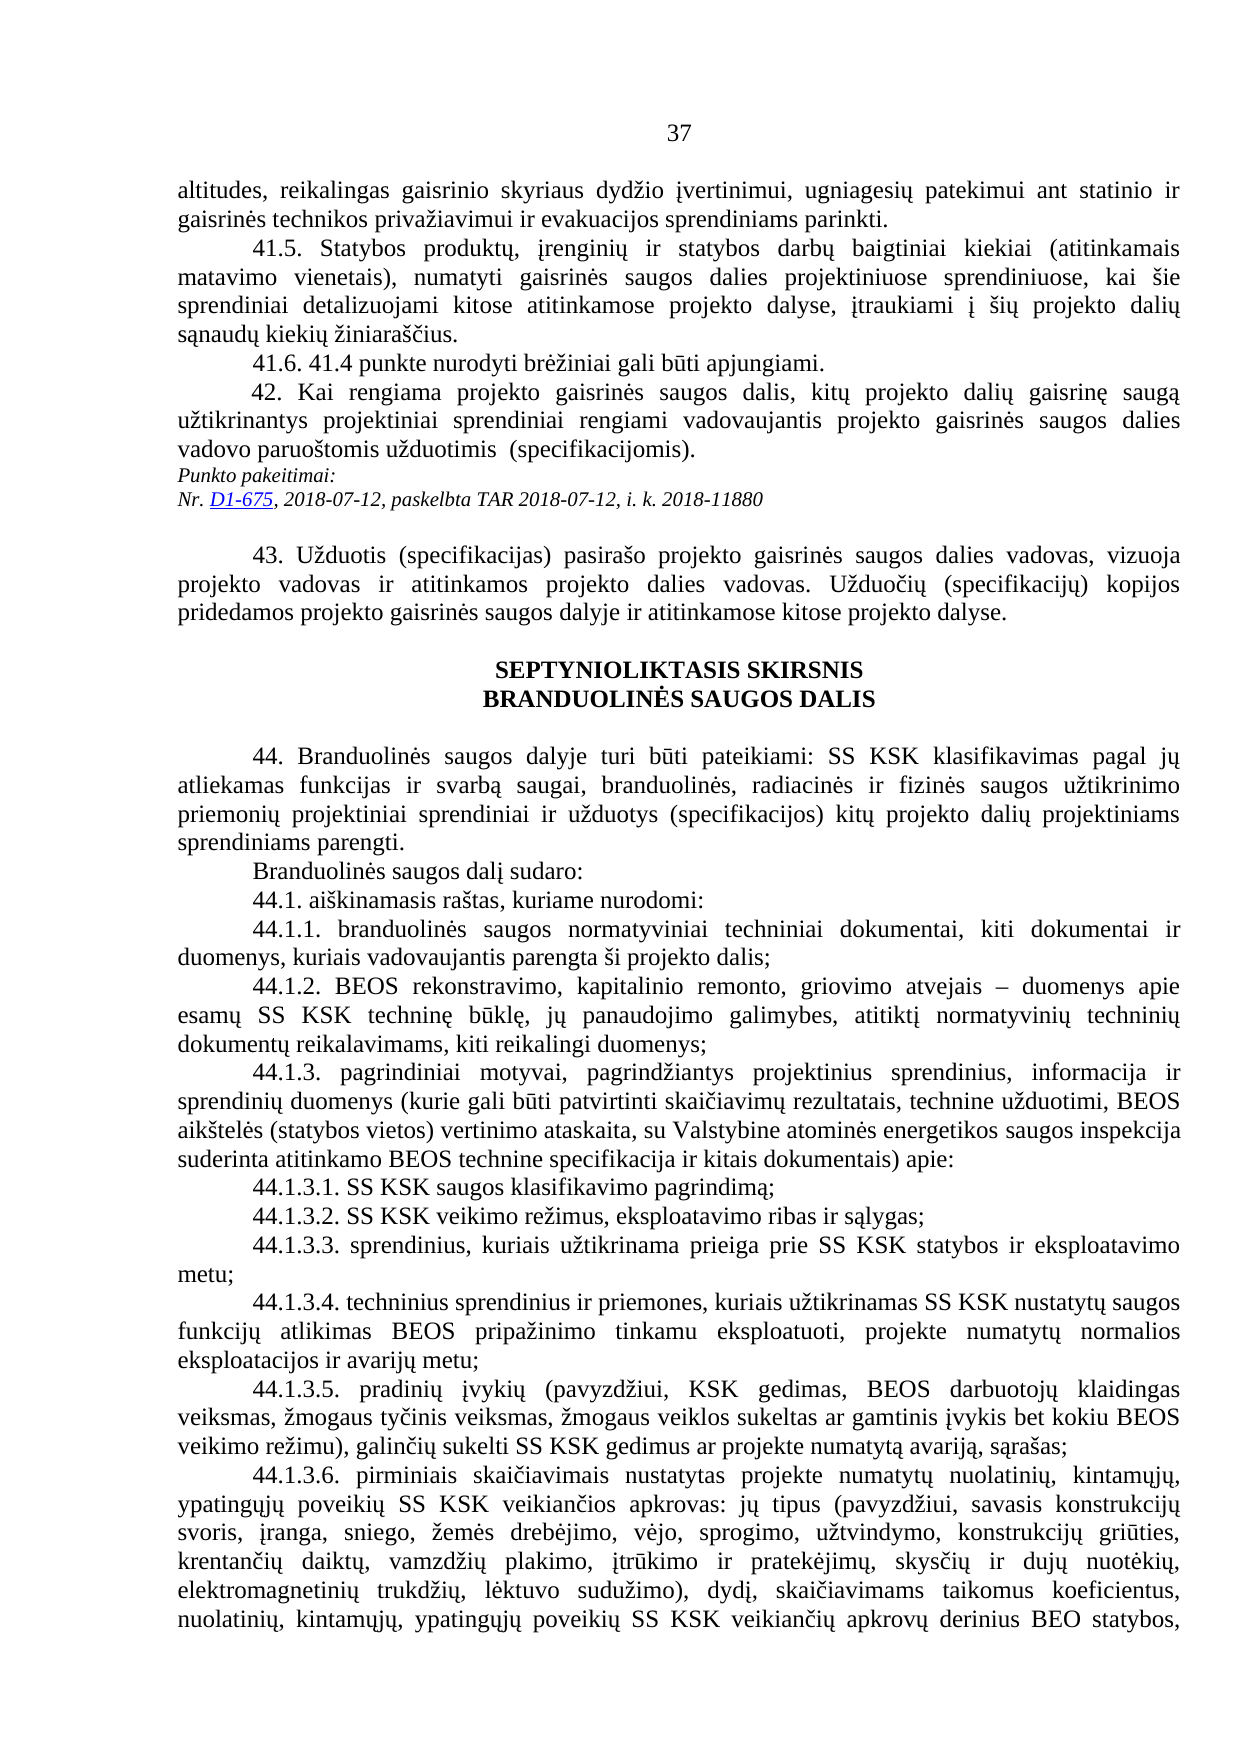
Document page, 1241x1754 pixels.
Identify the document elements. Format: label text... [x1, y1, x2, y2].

text 44.1.3.6. pirminiais skaičiavimais nustatytas projekte numatytų nuolatinių, kintamųjų, ypatingųjų poveikių SS KSK veikiančios apkrovas: jų tipus (pavyzdžiui, savasis konstrukcijų svoris, įranga, sniego, žemės drebėjimo, vėjo, sprogimo, užtvindymo, konstrukcijų griūties, krentančių daiktų, vamzdžių plakimo, įtrūkimo ir pratekėjimų, skysčių ir dujų nuotėkių, elektromagnetinių trukdžių, lėktuvo sudužimo), dydį, skaičiavimams taikomus koeficientus, nuolatinių, kintamųjų, ypatingųjų poveikių SS KSK veikiančių apkrovų derinius BEO statybos, [177, 1460, 1181, 1632]
text 44.1.2. BEOS rekonstravimo, kapitalinio remonto, griovimo atvejais – duomenys apie esamų SS KSK techninę būklę, jų panaudojimo galimybes, atitiktį normatyvinių techninių dokumentų reikalavimams, kiti reikalingi duomenys; [177, 971, 1181, 1057]
text 44.1.3. pagrindiniai motyvai, pagrindžiantys projektinius sprendinius, informacija ir sprendinių duomenys (kurie gali būti patvirtinti skaičiavimų rezultatais, technine užduotimi, BEOS aikštelės (statybos vietos) vertinimo ataskaita, su Valstybine atominės energetikos saugos inspekcija suderinta atitinkamo BEOS technine specifikacija ir kitais dokumentais) apie: [177, 1057, 1181, 1172]
text 41.5. Statybos produktų, įrenginių ir statybos darbų baigtiniai kiekiai (atitinkamais matavimo vienetais), numatyti gaisrinės saugos dalies projektiniuose sprendiniuose, kai šie sprendiniai detalizuojami kitose atitinkamose projekto dalyse, įtraukiami į šių projekto dalių sąnaudų kiekių žiniaraščius. [177, 233, 1181, 348]
text altitudes, reikalingas gaisrinio skyriaus dydžio įvertinimui, ugniagesių patekimui ant statinio ir gaisrinės technikos privažiavimui ir evakuacijos sprendiniams parinkti. [177, 176, 1181, 233]
text 44. Branduolinės saugos dalyje turi būti pateikiami: SS KSK klasifikavimas pagal jų atliekamas funkcijas ir svarbą saugai, branduolinės, radiacinės ir fizinės saugos užtikrinimo priemonių projektiniai sprendiniai ir užduotys (specifikacijos) kitų projekto dalių projektiniams sprendiniams parengti. [177, 741, 1181, 856]
text 44.1.3.5. pradinių įvykių (pavyzdžiui, KSK gedimas, BEOS darbuotojų klaidingas veiksmas, žmogaus tyčinis veiksmas, žmogaus veiklos sukeltas ar gamtinis įvykis bet kokiu BEOS veikimo režimu), galinčių sukelti SS KSK gedimus ar projekte numatytą avariją, sąrašas; [177, 1374, 1181, 1460]
text SEPTYNIOLIKTASIS SKIRSNIS [177, 655, 1181, 684]
text 43. Užduotis (specifikacijas) pasirašo projekto gaisrinės saugos dalies vadovas, vizuoja projekto vadovas ir atitinkamos projekto dalies vadovas. Užduočių (specifikacijų) kopijos pridedamos projekto gaisrinės saugos dalyje ir atitinkamose kitose projekto dalyse. [177, 540, 1181, 626]
text 44.1.1. branduolinės saugos normatyviniai techniniai dokumentai, kiti dokumentai ir duomenys, kuriais vadovaujantis parengta ši projekto dalis; [177, 914, 1181, 971]
text Branduolinės saugos dalį sudaro: [177, 856, 1181, 885]
text 41.6. 41.4 punkte nurodyti brėžiniai gali būti apjungiami. [177, 348, 1181, 377]
text Nr. D1-675, 2018-07-12, paskelbta TAR 2018-07-12, i. k. 2018-11880 [177, 487, 1181, 511]
text 44.1.3.2. SS KSK veikimo režimus, eksploatavimo ribas ir sąlygas; [177, 1201, 1181, 1230]
text BRANDUOLINĖS SAUGOS DALIS [177, 684, 1181, 712]
text Punkto pakeitimai: [177, 463, 1181, 487]
text 44.1.3.1. SS KSK saugos klasifikavimo pagrindimą; [177, 1172, 1181, 1201]
text 42. Kai rengiama projekto gaisrinės saugos dalis, kitų projekto dalių gaisrinę saugą užtikrinantys projektiniai sprendiniai rengiami vadovaujantis projekto gaisrinės saugos dalies vadovo paruoštomis užduotimis (specifikacijomis). [177, 377, 1181, 463]
text 44.1. aiškinamasis raštas, kuriame nurodomi: [177, 885, 1181, 914]
text 44.1.3.4. techninius sprendinius ir priemones, kuriais užtikrinamas SS KSK nustatytų saugos funkcijų atlikimas BEOS pripažinimo tinkamu eksploatuoti, projekte numatytų normalios eksploatacijos ir avarijų metu; [177, 1287, 1181, 1374]
text 44.1.3.3. sprendinius, kuriais užtikrinama prieiga prie SS KSK statybos ir eksploatavimo metu; [177, 1230, 1181, 1287]
